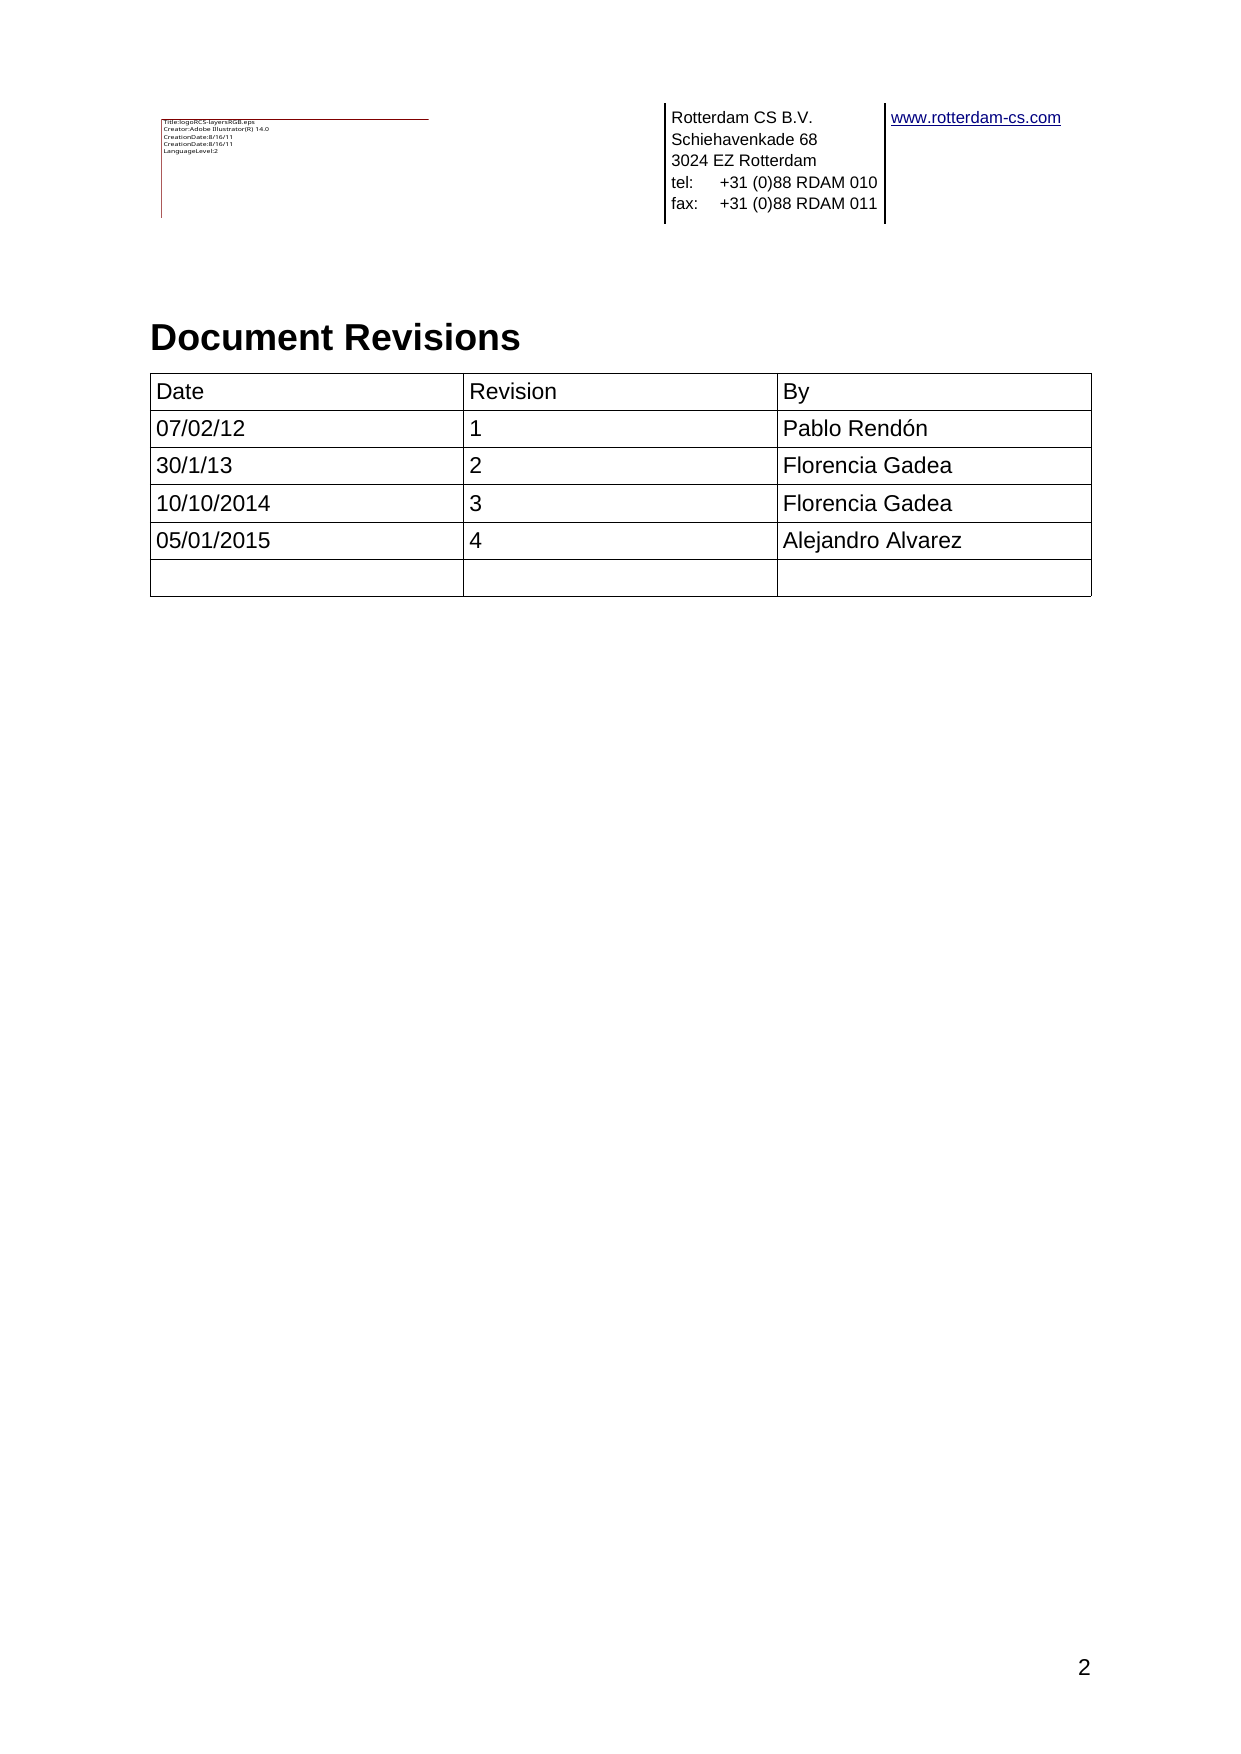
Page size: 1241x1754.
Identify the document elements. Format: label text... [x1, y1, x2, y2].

table_header By [778, 374, 1091, 410]
table_cell 1 [464, 411, 777, 447]
table_cell 07/02/12 [151, 411, 463, 447]
table_cell 4 [464, 523, 777, 559]
table_cell 2 [464, 448, 777, 484]
table_header Revision [464, 374, 777, 410]
table_header Date [151, 374, 463, 410]
table_cell 30/1/13 [151, 448, 463, 484]
table_cell [151, 560, 463, 596]
table_cell [778, 560, 1091, 596]
table_cell Pablo Rendón [778, 411, 1091, 447]
table_cell 3 [464, 485, 777, 522]
table_cell 05/01/2015 [151, 523, 463, 559]
table_cell Florencia Gadea [778, 448, 1091, 484]
subtitle Document Revisions [150, 316, 1091, 358]
table_cell Florencia Gadea [778, 485, 1091, 522]
table_cell 10/10/2014 [151, 485, 463, 522]
table_cell [464, 560, 777, 596]
table_cell Alejandro Alvarez [778, 523, 1091, 559]
